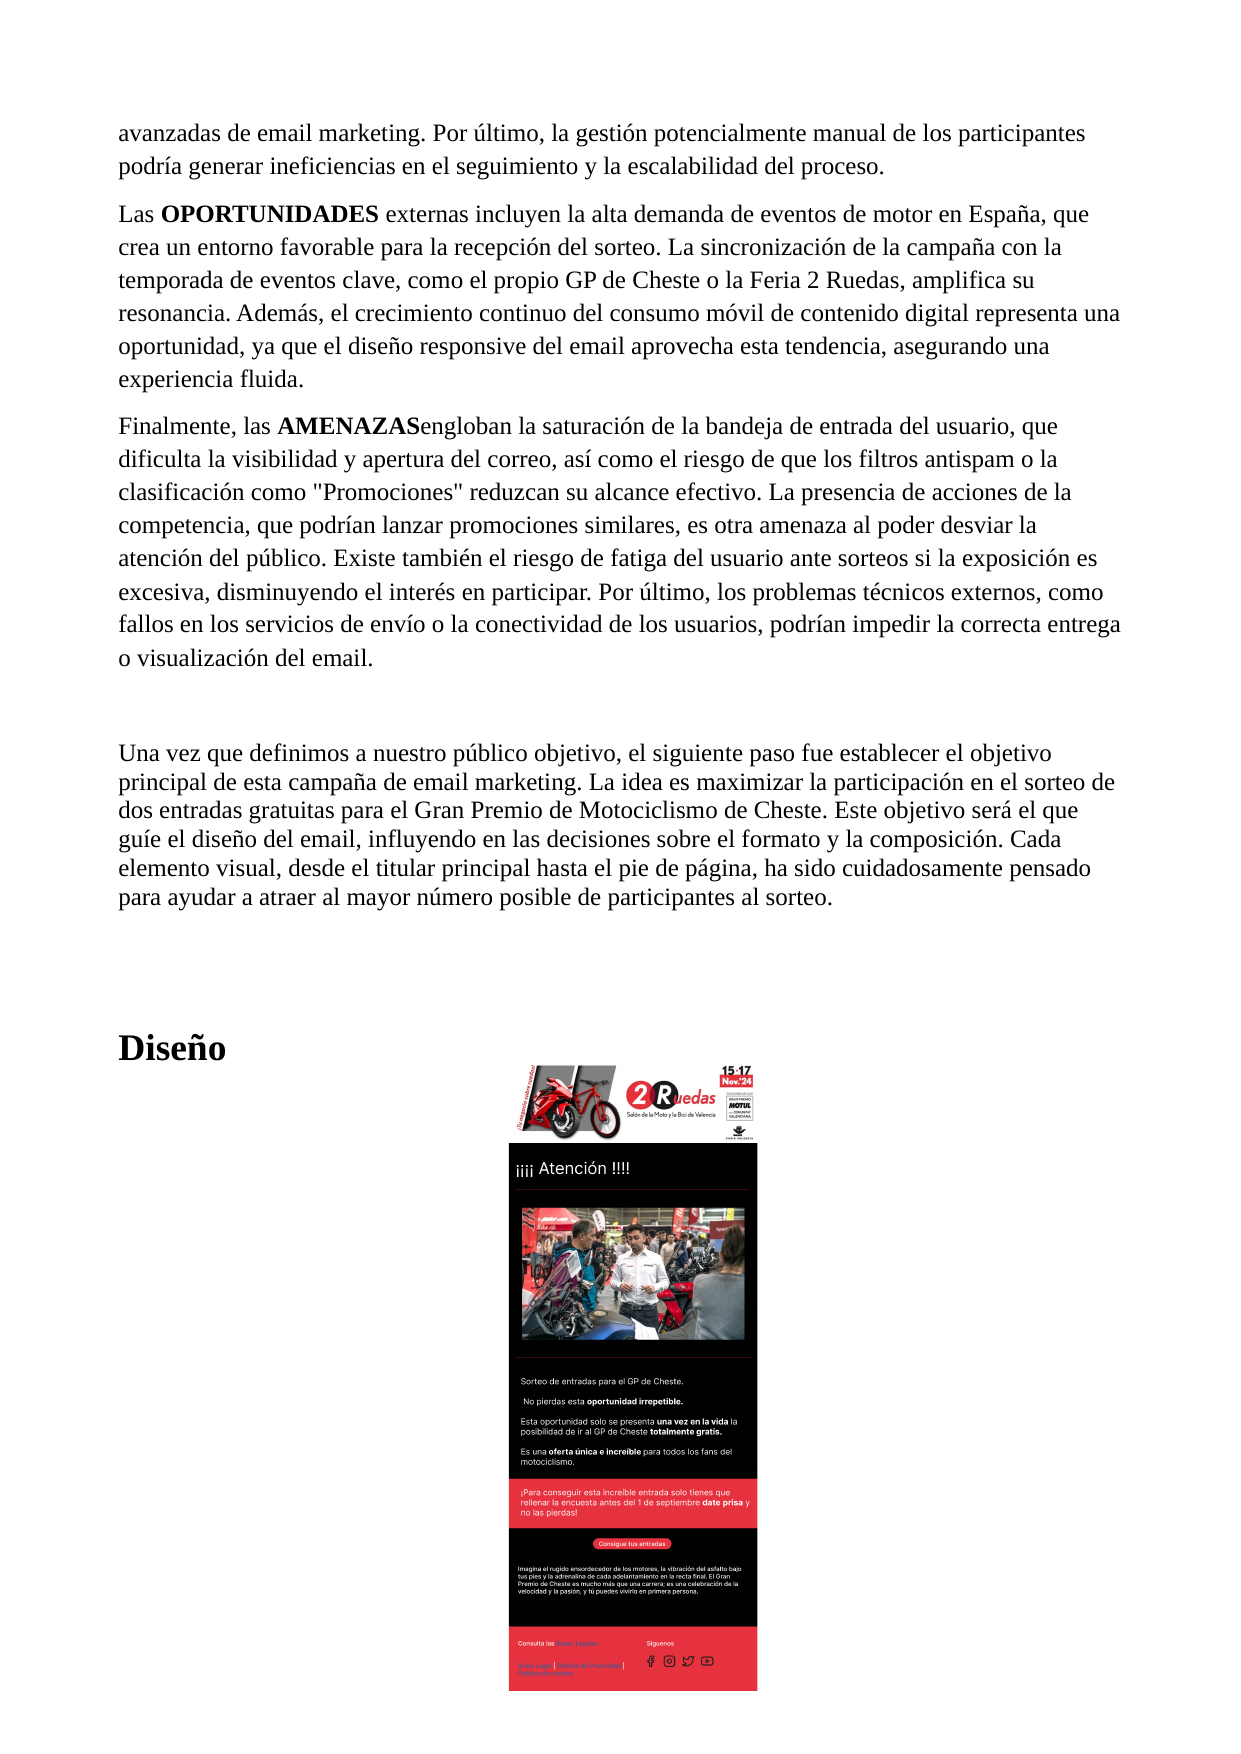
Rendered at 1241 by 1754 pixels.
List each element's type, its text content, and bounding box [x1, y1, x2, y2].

text Diseño [118, 1025, 1122, 1068]
text Finalmente, las AMENAZASengloban la saturación de la bandeja de entrada del usuario, que dificulta la visibilidad y apertura del correo, así como el riesgo de que los filtros antispam o la clasificación como "Promociones" reduzcan su alcance efectivo. La presencia de acciones de la competencia, que podrían lanzar promociones similares, es otra amenaza al poder desviar la atención del público. Existe también el riesgo de fatiga del usuario ante sorteos si la exposición es excesiva, disminuyendo el interés en participar. Por último, los problemas técnicos externos, como fallos en los servicios de envío o la conectividad de los usuarios, podrían impedir la correcta entrega o visualización del email. [118, 411, 1122, 671]
picture [508, 1061, 758, 1691]
text Las OPORTUNIDADES externas incluyen la alta demanda de eventos de motor en España, que crea un entorno favorable para la recepción del sorteo. La sincronización de la campaña con la temporada de eventos clave, como el propio GP de Cheste o la Feria 2 Ruedas, amplifica su resonancia. Además, el crecimiento continuo del consumo móvil de contenido digital representa una oportunidad, ya que el diseño responsive del email aprovecha esta tendencia, asegurando una experiencia fluida. [118, 199, 1122, 393]
text Una vez que definimos a nuestro público objetivo, el siguiente paso fue establecer el objetivo principal de esta campaña de email marketing. La idea es maximizar la participación en el sorteo de dos entradas gratuitas para el Gran Premio de Motociclismo de Cheste. Este objetivo será el que guíe el diseño del email, influyendo en las decisiones sobre el formato y la composición. Cada elemento visual, desde el titular principal hasta el pie de página, ha sido cuidadosamente pensado para ayudar a atraer al mayor número posible de participantes al sorteo. [118, 738, 1122, 910]
text avanzadas de email marketing. Por último, la gestión potencialmente manual de los participantes podría generar ineficiencias en el seguimiento y la escalabilidad del proceso. [118, 118, 1122, 180]
